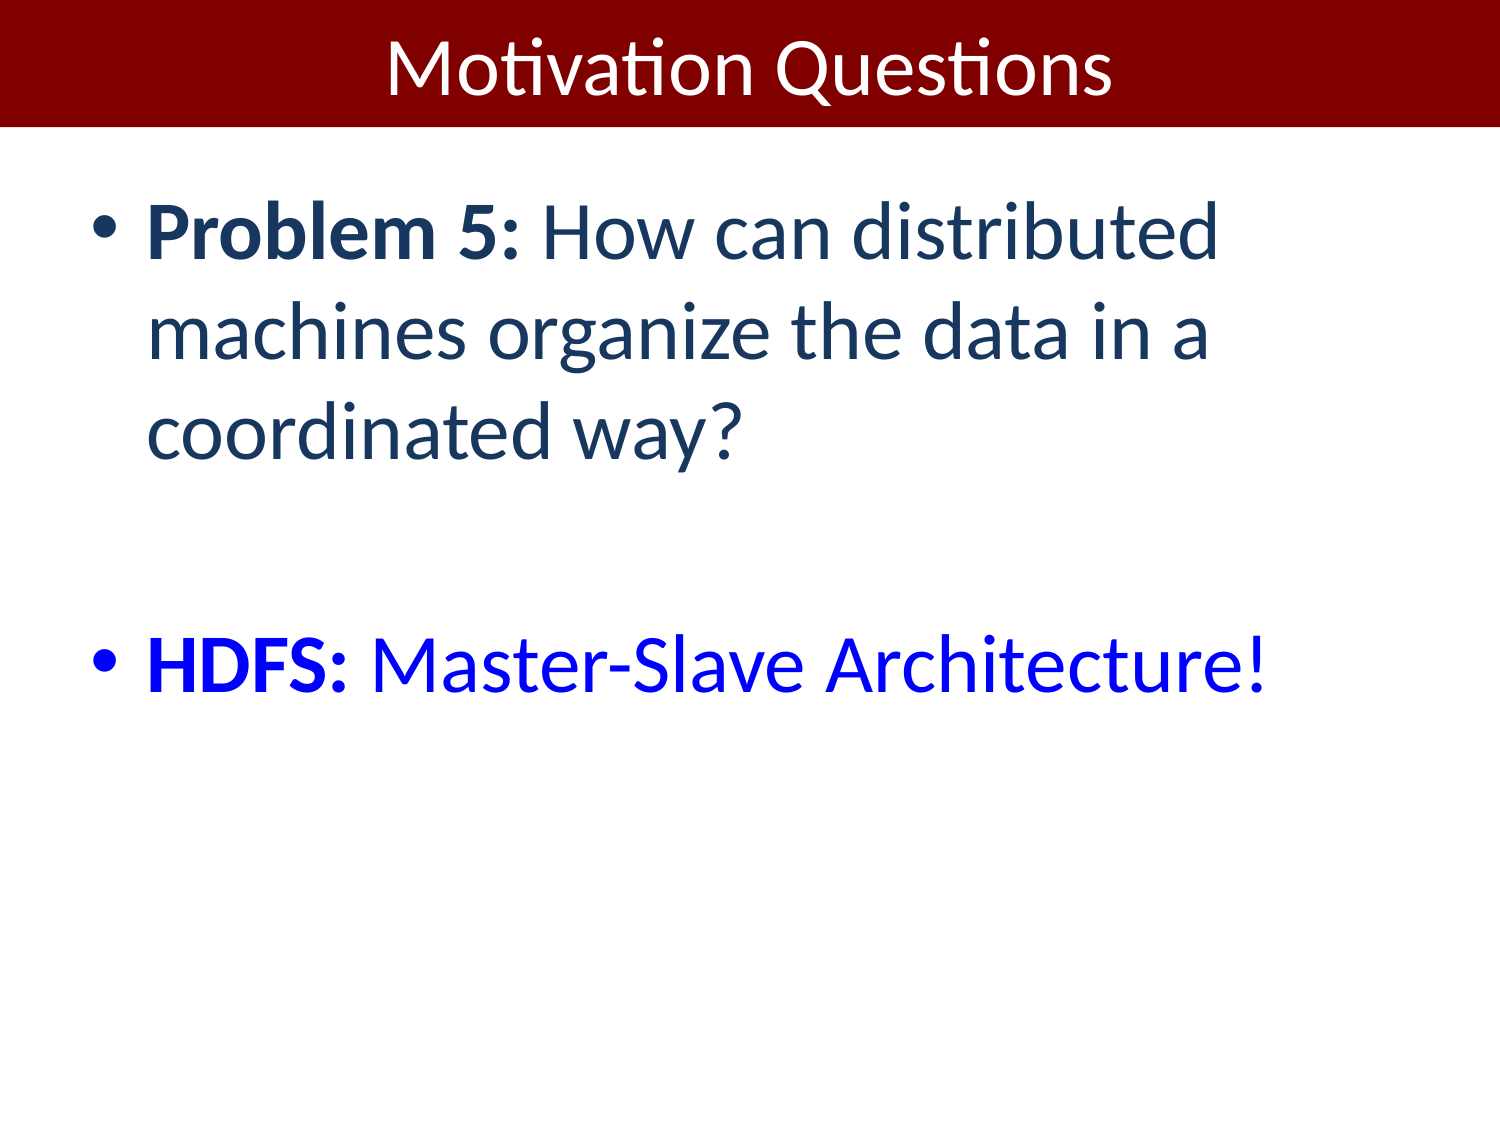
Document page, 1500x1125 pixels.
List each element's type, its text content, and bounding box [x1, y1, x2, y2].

list Problem 5: How can distributed machines organize the data in a coordinated way? HDFS: Master-Slave Architecture! [75, 168, 1425, 1005]
title Motivation Questions [0, 0, 1500, 128]
